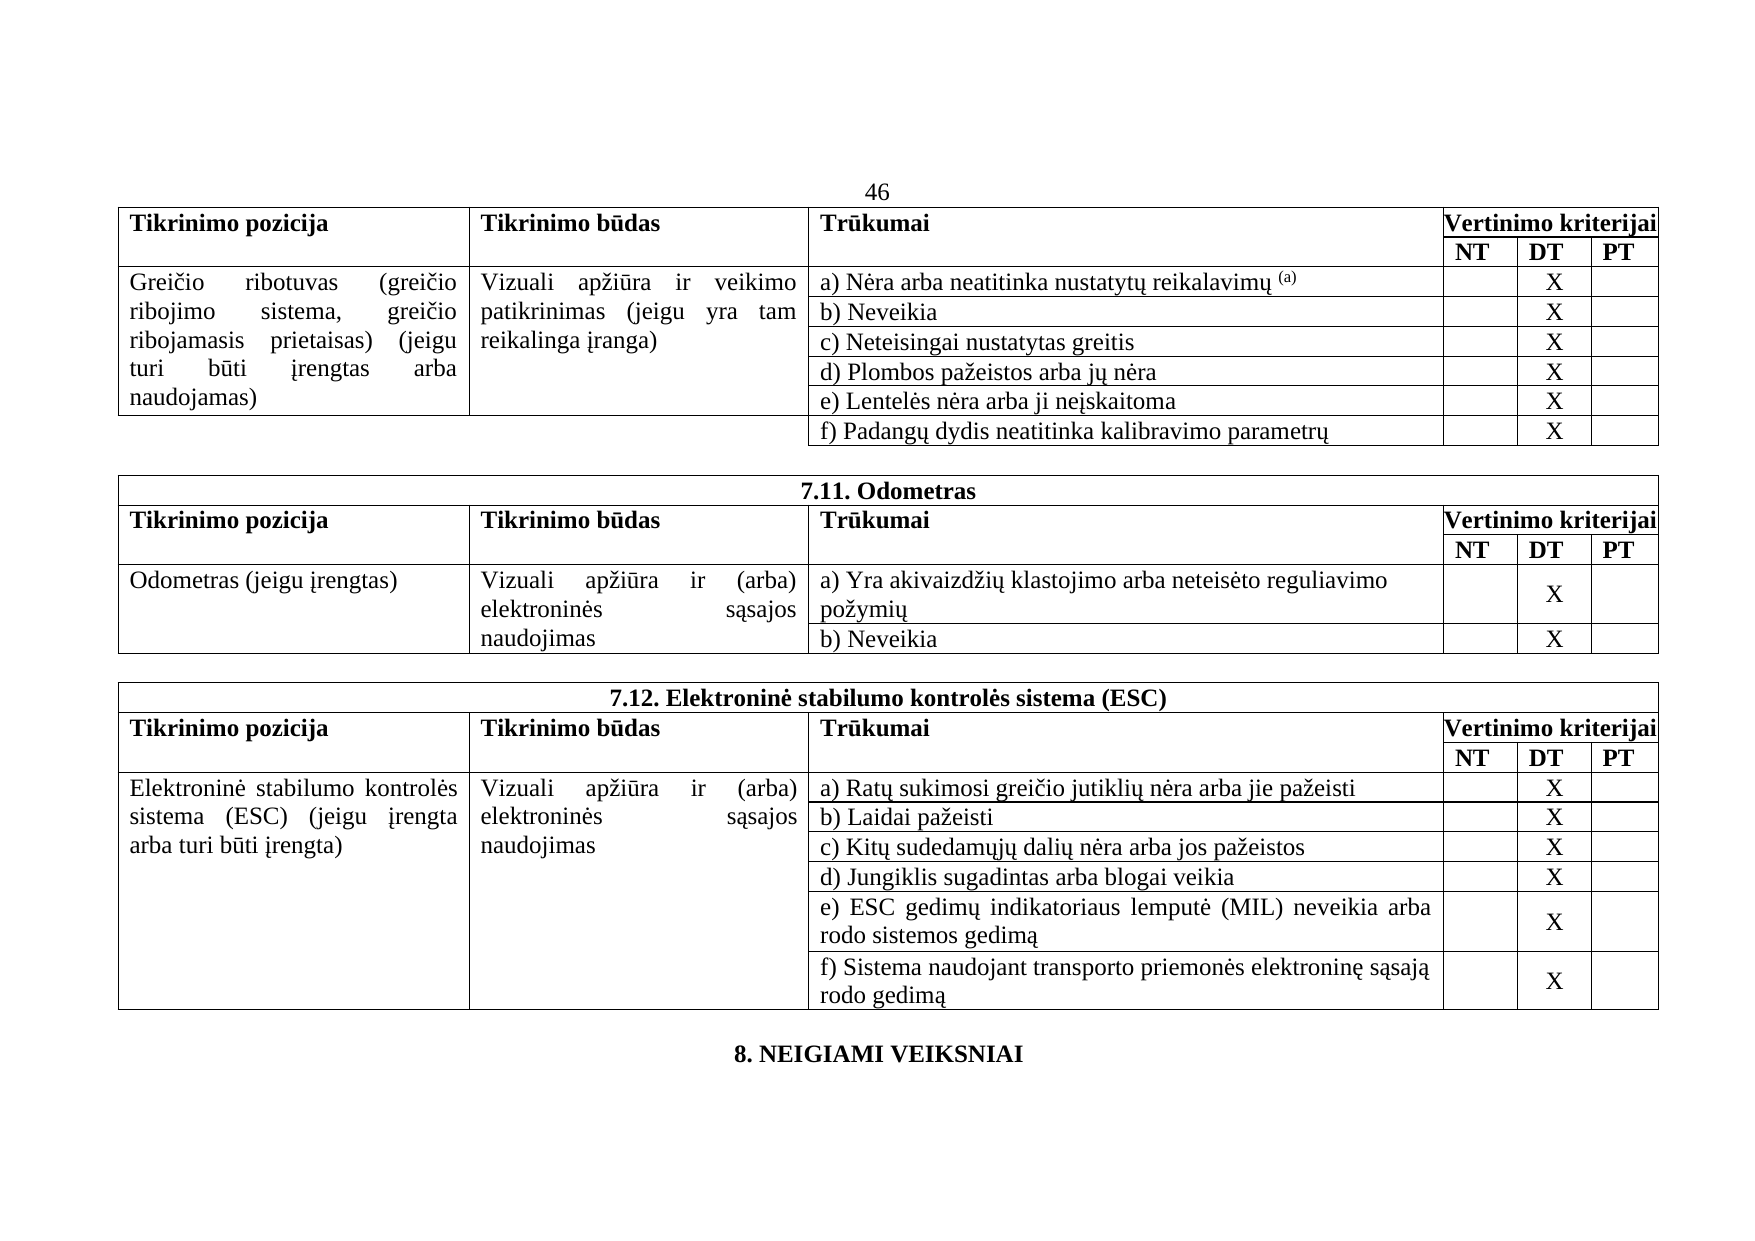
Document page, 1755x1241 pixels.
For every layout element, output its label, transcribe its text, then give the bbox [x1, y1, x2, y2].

table_cell a) Yra akivaizdžių klastojimo arba neteisėto reguliavimo požymių [809, 565, 1443, 623]
table_cell e) ESC gedimų indikatoriaus lemputė (MIL) neveikia arba rodo sistemos gedimą [809, 892, 1443, 951]
table_cell [1444, 892, 1517, 951]
table_cell [1592, 862, 1658, 891]
table_cell f) Sistema naudojant transporto priemonės elektroninę sąsają rodo gedimą [809, 952, 1443, 1009]
table_cell [1444, 357, 1517, 385]
table_cell Tikrinimo būdas [470, 208, 808, 266]
table_cell [1444, 952, 1517, 1009]
table_cell NT [1444, 743, 1517, 772]
table_cell X [1518, 952, 1591, 1009]
table_cell Tikrinimo pozicija [119, 506, 469, 564]
table_cell [1444, 773, 1517, 801]
table_cell PT [1592, 238, 1658, 266]
table_cell [1444, 832, 1517, 861]
table_cell [1592, 357, 1658, 385]
table_cell Trūkumai [809, 208, 1443, 266]
table_cell X [1518, 327, 1591, 356]
table_cell Vertinimo kriterijai [1444, 713, 1658, 742]
table_cell [1592, 297, 1658, 326]
table_cell c) Kitų sudedamųjų dalių nėra arba jos pažeistos [809, 832, 1443, 861]
table_cell X [1518, 773, 1591, 801]
table_cell X [1518, 862, 1591, 891]
table_cell Vizuali apžiūra ir veikimo patikrinimas (jeigu yra tam reikalinga įranga) [470, 267, 808, 415]
table_cell X [1518, 297, 1591, 326]
table_cell Tikrinimo pozicija [119, 713, 469, 772]
table_cell [1444, 803, 1517, 831]
table_cell [1592, 624, 1658, 652]
table_cell X [1518, 565, 1591, 623]
table_cell [1592, 803, 1658, 831]
table_cell Vizuali apžiūra ir (arba) elektroninės sąsajos naudojimas [470, 565, 808, 652]
table_cell [1592, 327, 1658, 356]
table_cell X [1518, 832, 1591, 861]
table_cell [1592, 565, 1658, 623]
table_cell [1444, 624, 1517, 652]
table_cell Trūkumai [809, 713, 1443, 772]
table_cell X [1518, 892, 1591, 951]
table_cell d) Jungiklis sugadintas arba blogai veikia [809, 862, 1443, 891]
table_cell [1444, 862, 1517, 891]
table_cell d) Plombos pažeistos arba jų nėra [809, 357, 1443, 385]
table_cell b) Laidai pažeisti [809, 803, 1443, 831]
table_cell b) Neveikia [809, 297, 1443, 326]
table_header 7.11. Odometras [119, 476, 1658, 504]
table_cell b) Neveikia [809, 624, 1443, 652]
table_cell X [1518, 416, 1591, 445]
table_cell [1592, 773, 1658, 801]
table_cell e) Lentelės nėra arba ji neįskaitoma [809, 386, 1443, 415]
table_cell X [1518, 624, 1591, 652]
table_cell Tikrinimo pozicija [119, 208, 469, 266]
table_cell X [1518, 357, 1591, 385]
table_cell [1444, 416, 1517, 445]
table_cell DT [1518, 238, 1591, 266]
table_cell Vertinimo kriterijai [1444, 506, 1658, 534]
table_cell X [1518, 386, 1591, 415]
table_cell [1592, 892, 1658, 951]
table_cell X [1518, 267, 1591, 296]
table_cell f) Padangų dydis neatitinka kalibravimo parametrų [809, 416, 1443, 445]
table_cell Odometras (jeigu įrengtas) [119, 565, 469, 652]
table_cell Tikrinimo būdas [470, 506, 808, 564]
table_cell DT [1518, 535, 1591, 564]
table_cell Tikrinimo būdas [470, 713, 808, 772]
table_cell Trūkumai [809, 506, 1443, 564]
table_cell NT [1444, 535, 1517, 564]
table_cell Greičio ribotuvas (greičio ribojimo sistema, greičio ribojamasis prietaisas) (jeigu turi būti įrengtas arba naudojamas) [119, 267, 469, 415]
table_cell Vizuali apžiūra ir (arba) elektroninės sąsajos naudojimas [470, 773, 808, 1009]
table_cell a) Ratų sukimosi greičio jutiklių nėra arba jie pažeisti [809, 773, 1443, 801]
table_cell X [1518, 803, 1591, 831]
table_cell [1592, 832, 1658, 861]
table_cell DT [1518, 743, 1591, 772]
table_cell PT [1592, 535, 1658, 564]
table_cell Elektroninė stabilumo kontrolės sistema (ESC) (jeigu įrengta arba turi būti įrengta) [119, 773, 469, 1009]
text 8. NEIGIAMI VEIKSNIAI [118, 1039, 1639, 1068]
table_cell NT [1444, 238, 1517, 266]
table_cell [1444, 565, 1517, 623]
table_cell [1444, 267, 1517, 296]
table_cell [1592, 416, 1658, 445]
table_cell [1444, 386, 1517, 415]
table_cell [1444, 297, 1517, 326]
table_cell c) Neteisingai nustatytas greitis [809, 327, 1443, 356]
table_cell a) Nėra arba neatitinka nustatytų reikalavimų (a) [809, 267, 1443, 296]
table_cell [1444, 327, 1517, 356]
table_header 7.12. Elektroninė stabilumo kontrolės sistema (ESC) [119, 683, 1658, 712]
table_cell [1592, 267, 1658, 296]
table_cell [1592, 952, 1658, 1009]
table_cell PT [1592, 743, 1658, 772]
table_cell Vertinimo kriterijai [1444, 208, 1658, 236]
table_cell [1592, 386, 1658, 415]
